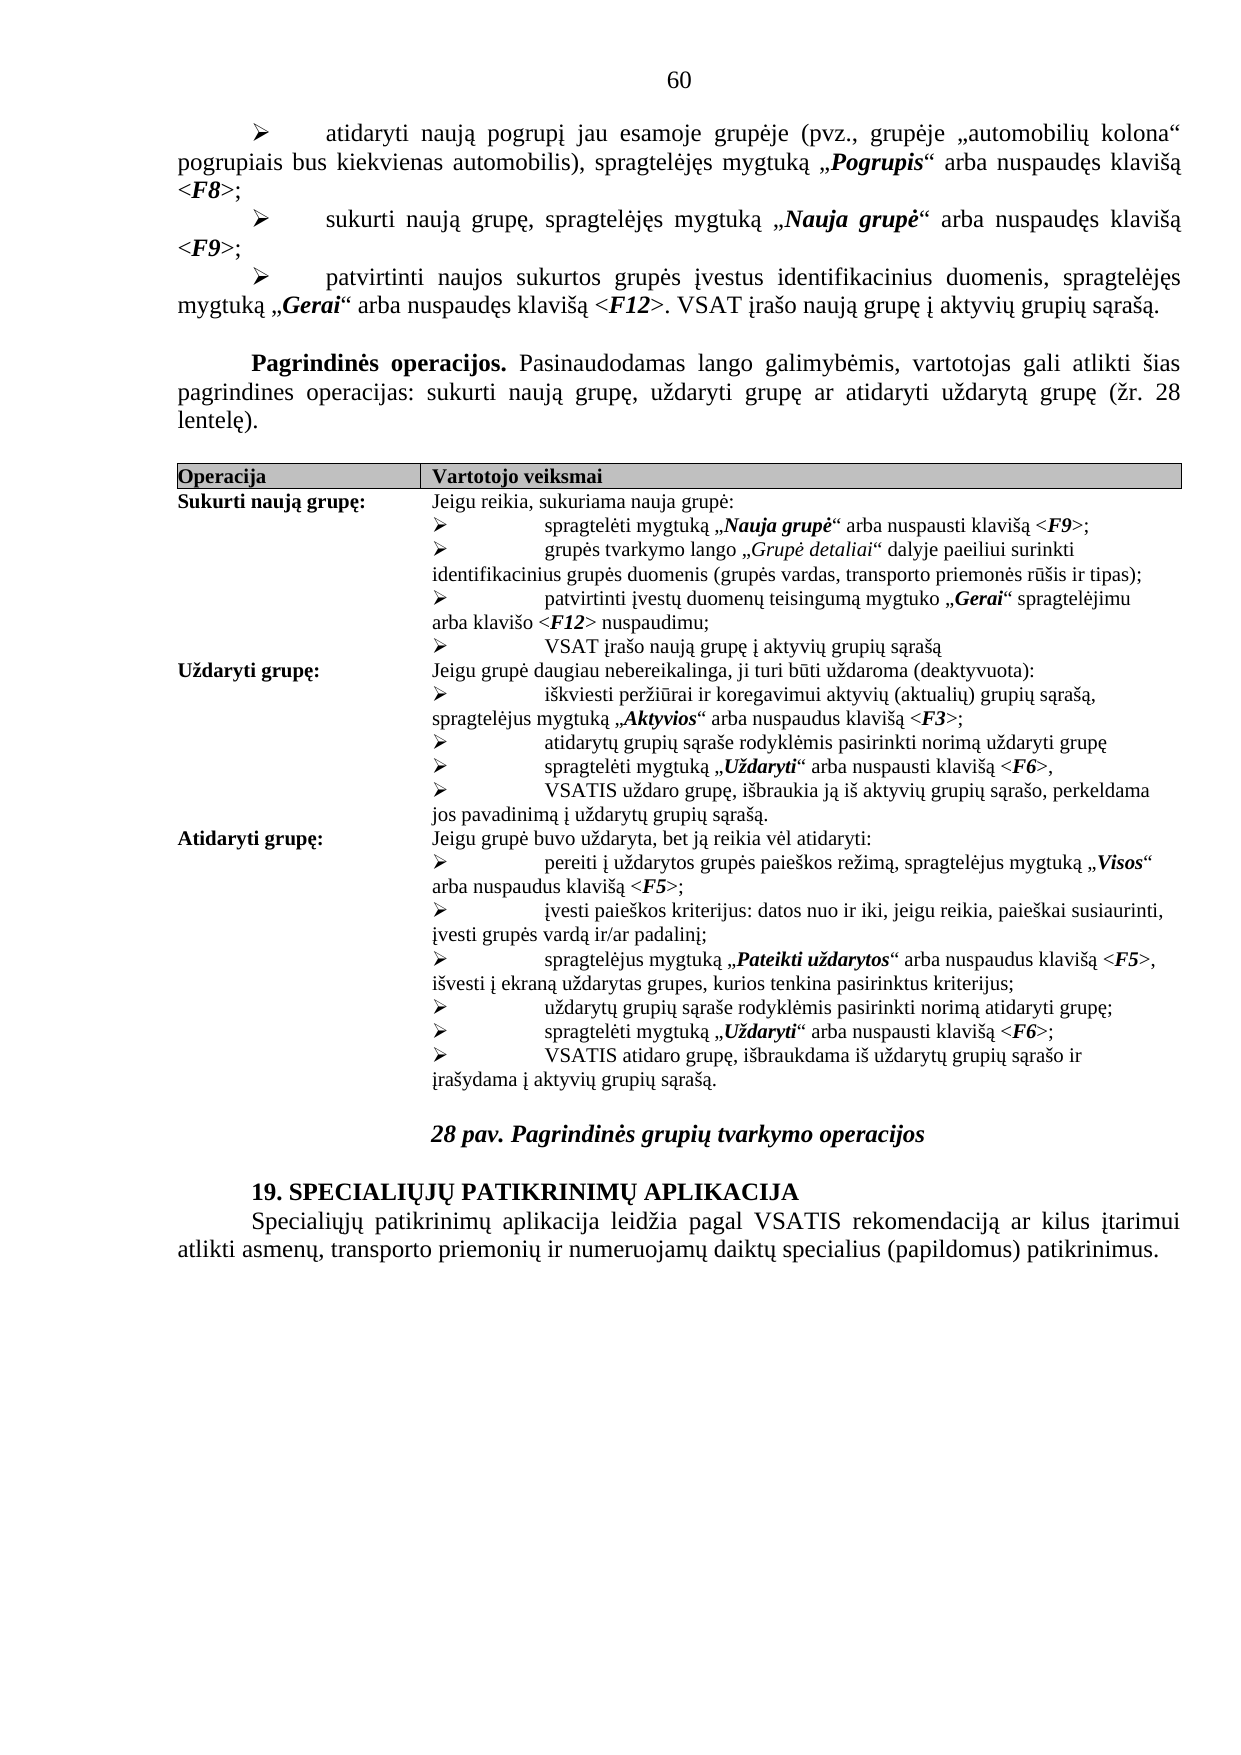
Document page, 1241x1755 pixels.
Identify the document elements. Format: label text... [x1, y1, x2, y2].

text 19. SPECIALIŲJŲ PATIKRINIMŲ APLIKACIJA [177, 1177, 1181, 1206]
text Specialiųjų patikrinimų aplikacija leidžia pagal VSATIS rekomendaciją ar kilus įtarimui atlikti asmenų, transporto priemonių ir numeruojamų daiktų specialius (papildomus) patikrinimus. [177, 1206, 1181, 1263]
table_cell Jeigu grupė buvo uždaryta, bet ją reikia vėl atidaryti:  pereiti į uždarytos grupės paieškos režimą, spragtelėjus mygtuką „Visos“ arba nuspaudus klavišą <F5>;  įvesti paieškos kriterijus: datos nuo ir iki, jeigu reikia, paieškai susiaurinti, įvesti grupės vardą ir/ar padalinį;  spragtelėjus mygtuką „Pateikti uždarytos“ arba nuspaudus klavišą <F5>, išvesti į ekraną uždarytas grupes, kurios tenkina pasirinktus kriterijus;  uždarytų grupių sąraše rodyklėmis pasirinkti norimą atidaryti grupę;  spragtelėti mygtuką „Uždaryti“ arba nuspausti klavišą <F6>;  VSATIS atidaro grupę, išbraukdama iš uždarytų grupių sąrašo ir įrašydama į aktyvių grupių sąrašą. [421, 826, 1181, 1091]
table_cell Jeigu grupė daugiau nebereikalinga, ji turi būti uždaroma (deaktyvuota):  iškviesti peržiūrai ir koregavimui aktyvių (aktualių) grupių sąrašą, spragtelėjus mygtuką „Aktyvios“ arba nuspaudus klavišą <F3>;  atidarytų grupių sąraše rodyklėmis pasirinkti norimą uždaryti grupę  spragtelėti mygtuką „Uždaryti“ arba nuspausti klavišą <F6>,  VSATIS uždaro grupę, išbraukia ją iš aktyvių grupių sąrašo, perkeldama jos pavadinimą į uždarytų grupių sąrašą. [421, 658, 1181, 826]
text  sukurti naują grupę, spragtelėjęs mygtuką „Nauja grupė“ arba nuspaudęs klavišą <F9>; [177, 204, 1181, 262]
table_header Vartotojo veiksmai [421, 464, 1181, 488]
text Pagrindinės operacijos. Pasinaudodamas lango galimybėmis, vartotojas gali atlikti šias pagrindines operacijas: sukurti naują grupę, uždaryti grupę ar atidaryti uždarytą grupę (žr. 28 lentelę). [177, 348, 1181, 434]
text  atidaryti naują pogrupį jau esamoje grupėje (pvz., grupėje „automobilių kolona“ pogrupiais bus kiekvienas automobilis), spragtelėjęs mygtuką „Pogrupis“ arba nuspaudęs klavišą <F8>; [177, 118, 1181, 204]
table_cell Sukurti naują grupę: [177, 489, 421, 658]
table_cell Jeigu reikia, sukuriama nauja grupė:  spragtelėti mygtuką „Nauja grupė“ arba nuspausti klavišą <F9>;  grupės tvarkymo lango „Grupė detaliai“ dalyje paeiliui surinkti identifikacinius grupės duomenis (grupės vardas, transporto priemonės rūšis ir tipas);  patvirtinti įvestų duomenų teisingumą mygtuko „Gerai“ spragtelėjimu arba klavišo <F12> nuspaudimu;  VSAT įrašo naują grupę į aktyvių grupių sąrašą [421, 489, 1181, 658]
text  patvirtinti naujos sukurtos grupės įvestus identifikacinius duomenis, spragtelėjęs mygtuką „Gerai“ arba nuspaudęs klavišą <F12>. VSAT įrašo naują grupę į aktyvių grupių sąrašą. [177, 262, 1181, 319]
table_cell Uždaryti grupę: [177, 658, 421, 826]
table_cell Atidaryti grupę: [177, 826, 421, 1091]
table_header Operacija [178, 464, 420, 488]
text 28 pav. Pagrindinės grupių tvarkymo operacijos [177, 1119, 1181, 1148]
